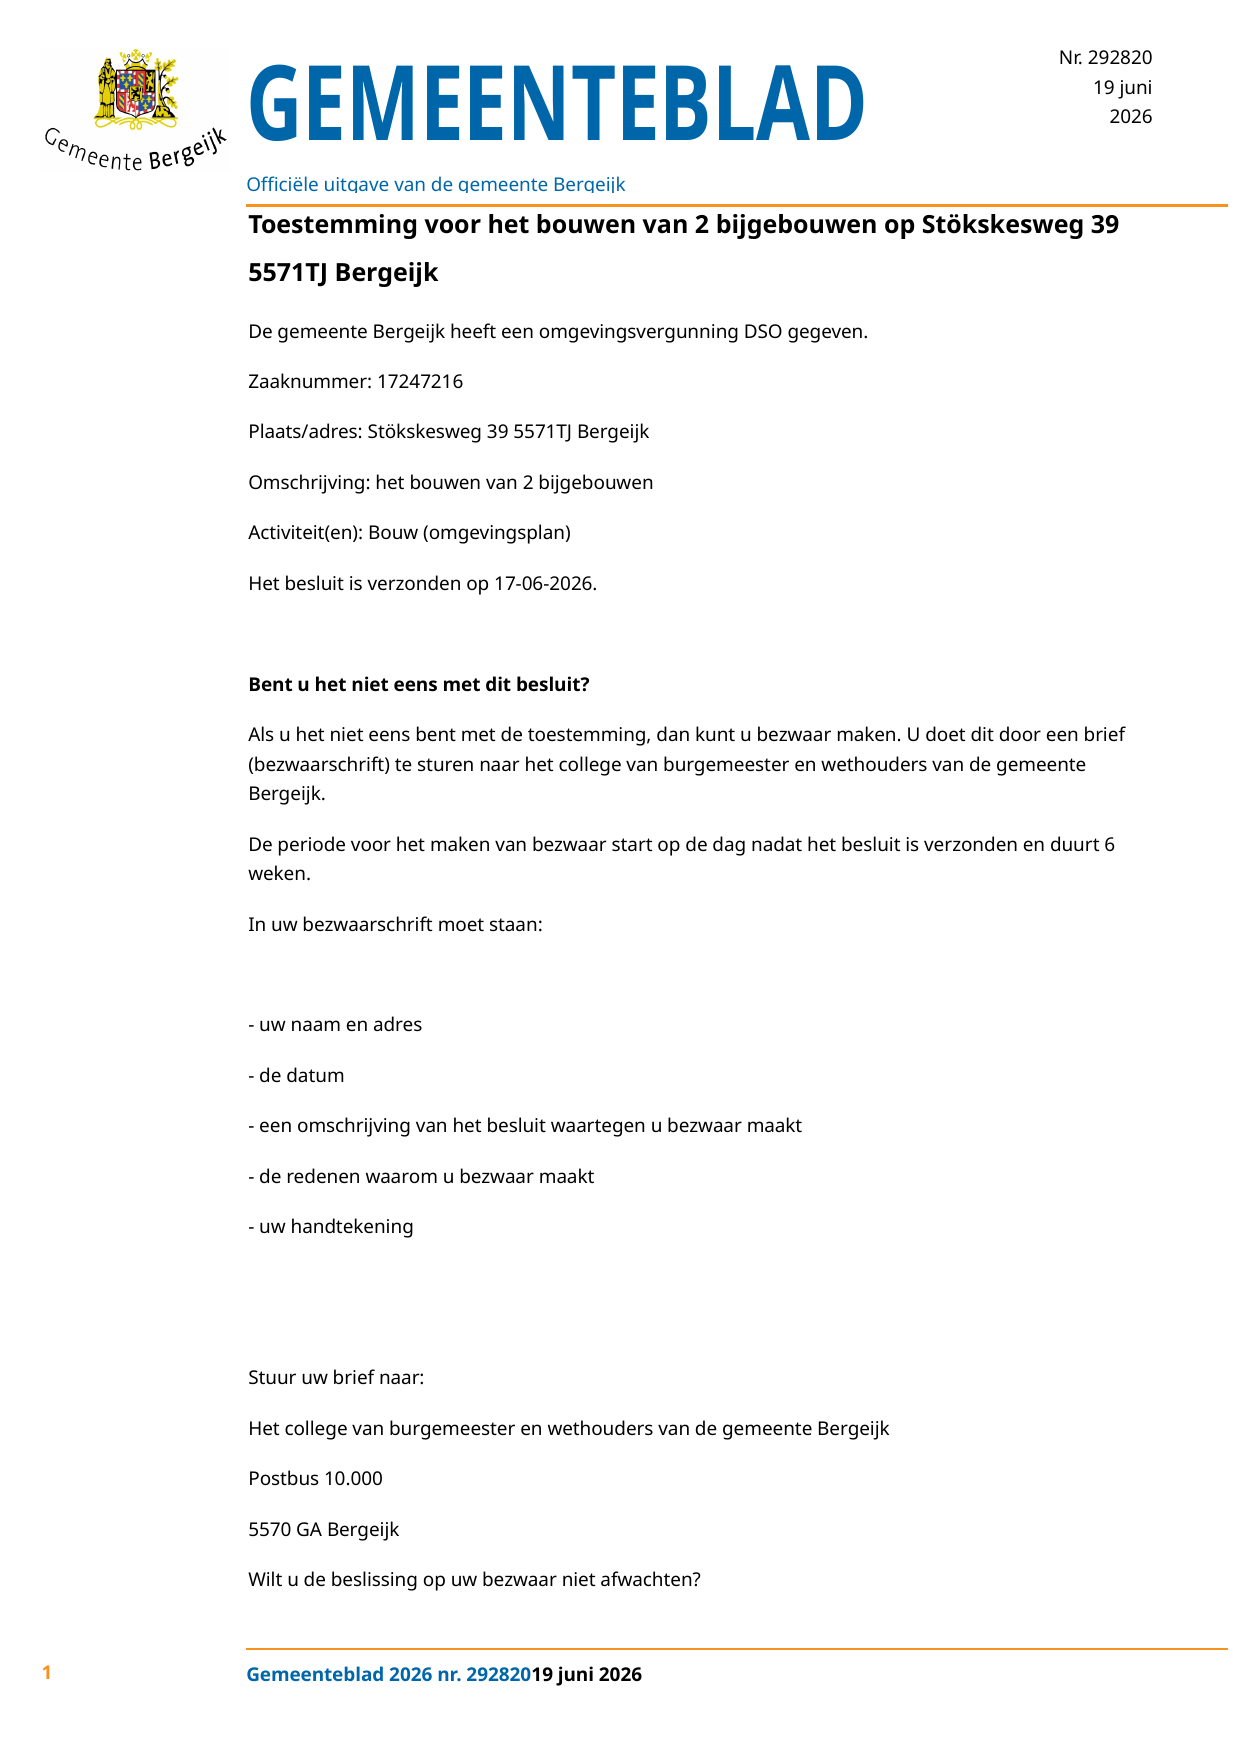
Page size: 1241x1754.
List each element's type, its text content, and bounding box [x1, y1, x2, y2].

text Wilt u de beslissing op uw bezwaar niet afwachten? [248, 1566, 1152, 1592]
text Activiteit(en): Bouw (omgevingsplan) [248, 519, 1152, 545]
text Zaaknummer: 17247216 [248, 368, 1152, 394]
text Toestemming voor het bouwen van 2 bijgebouwen op Stökskesweg 39 5571TJ Bergeijk [248, 207, 1152, 288]
text - de redenen waarom u bezwaar maakt [248, 1163, 1152, 1189]
text - uw handtekening [248, 1213, 1152, 1239]
text - een omschrijving van het besluit waartegen u bezwaar maakt [248, 1112, 1152, 1138]
text Omschrijving: het bouwen van 2 bijgebouwen [248, 469, 1152, 495]
text In uw bezwaarschrift moet staan: [248, 911, 1152, 937]
text Postbus 10.000 [248, 1465, 1152, 1491]
text Het college van burgemeester en wethouders van de gemeente Bergeijk [248, 1415, 1152, 1441]
text Bent u het niet eens met dit besluit? [248, 671, 1152, 697]
text 5570 GA Bergeijk [248, 1516, 1152, 1542]
picture [41, 47, 231, 172]
text Het besluit is verzonden op 17-06-2026. [248, 570, 1152, 596]
text Stuur uw brief naar: [248, 1364, 1152, 1390]
text Als u het niet eens bent met de toestemming, dan kunt u bezwaar maken. U doet dit door een brief (bezwaarschrift) te sturen naar het college van burgemeester en wethouders van de gemeente Bergeijk. [248, 721, 1152, 806]
text - uw naam en adres [248, 1012, 1152, 1037]
text - de datum [248, 1062, 1152, 1088]
text De periode voor het maken van bezwaar start op de dag nadat het besluit is verzonden en duurt 6 weken. [248, 831, 1152, 886]
text De gemeente Bergeijk heeft een omgevingsvergunning DSO gegeven. [248, 318, 1152, 344]
text Plaats/adres: Stökskesweg 39 5571TJ Bergeijk [248, 419, 1152, 444]
